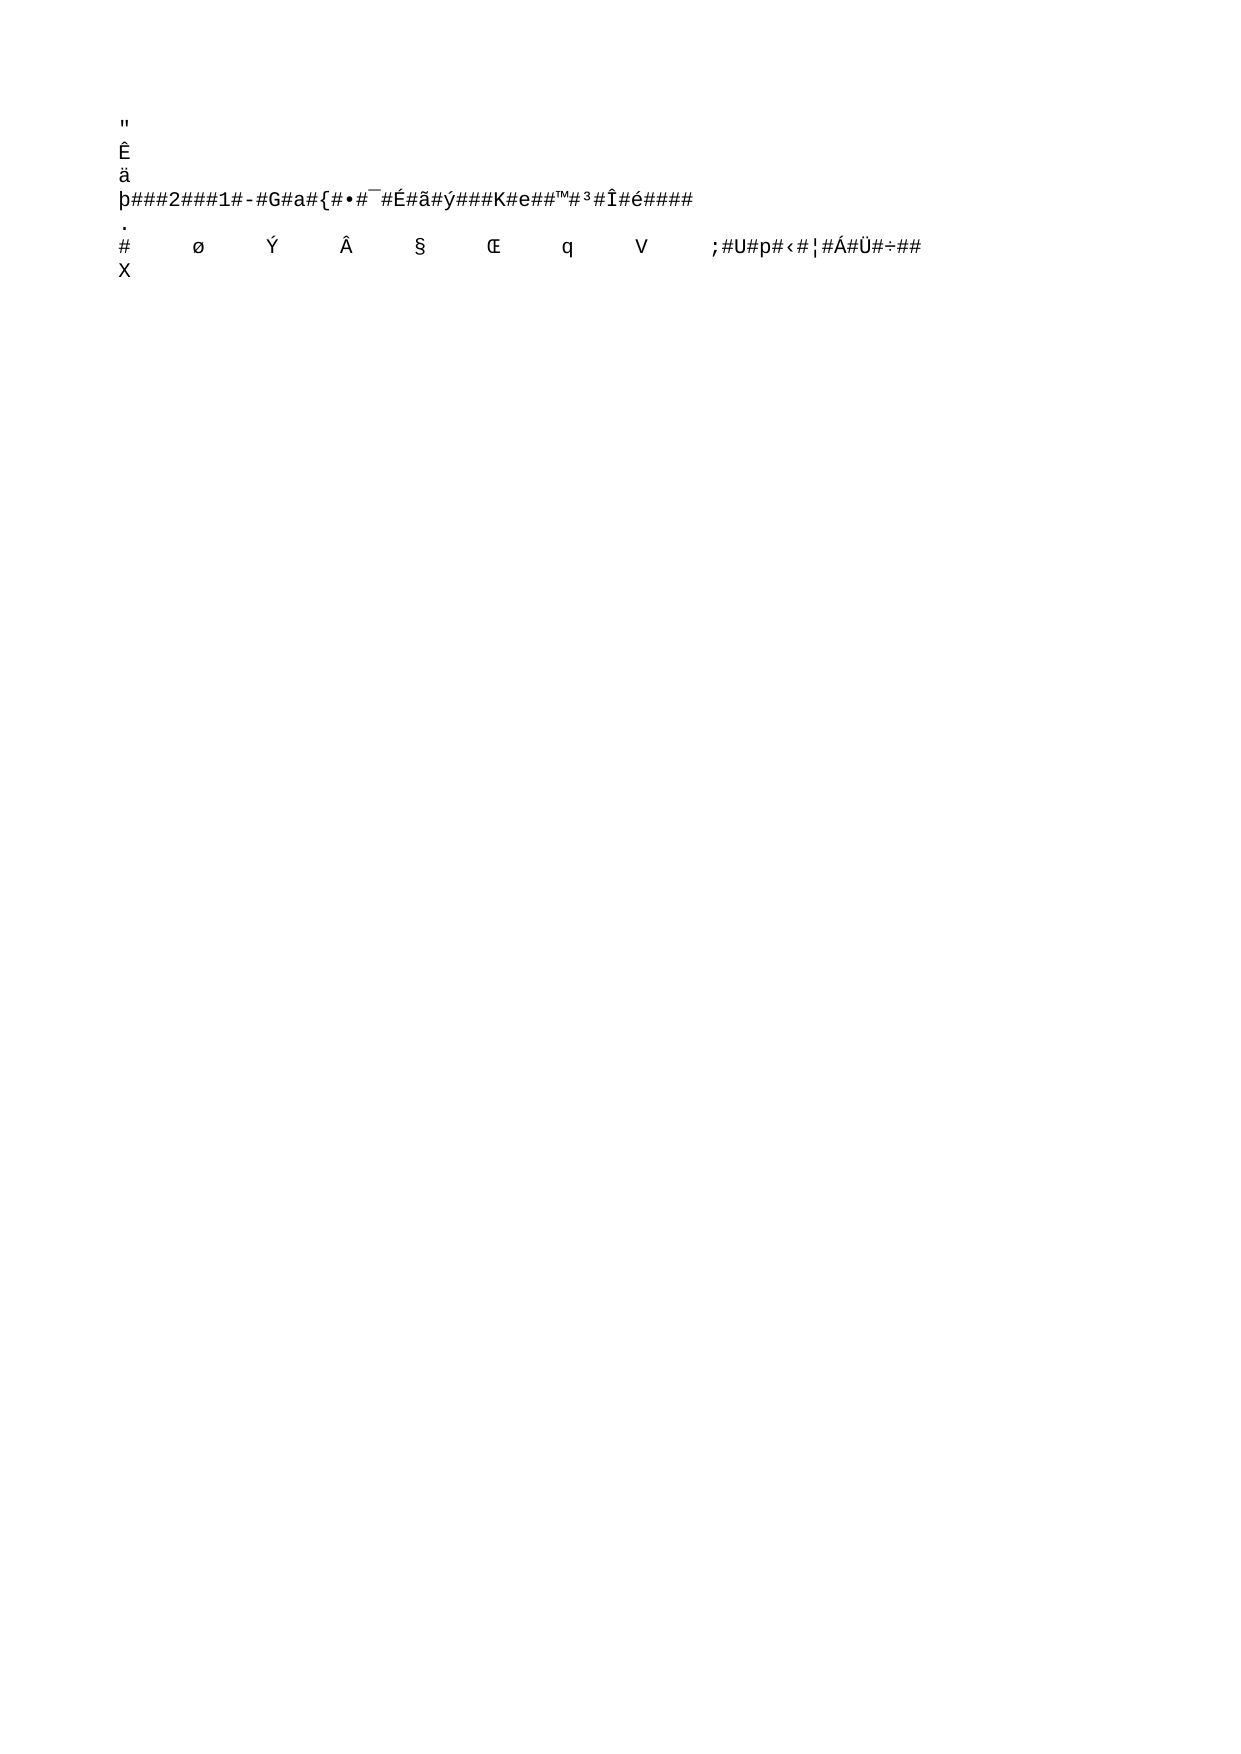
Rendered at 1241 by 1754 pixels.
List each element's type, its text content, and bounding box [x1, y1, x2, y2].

text " Ê ä þ###2###1#-#G#a#{#•#¯#É#ã#ý###K#e##™#³#Î#é#### . # ø Ý Â § Œ q V ;#U#p#‹#¦#Á#Ü#÷## X [118, 118, 1122, 284]
